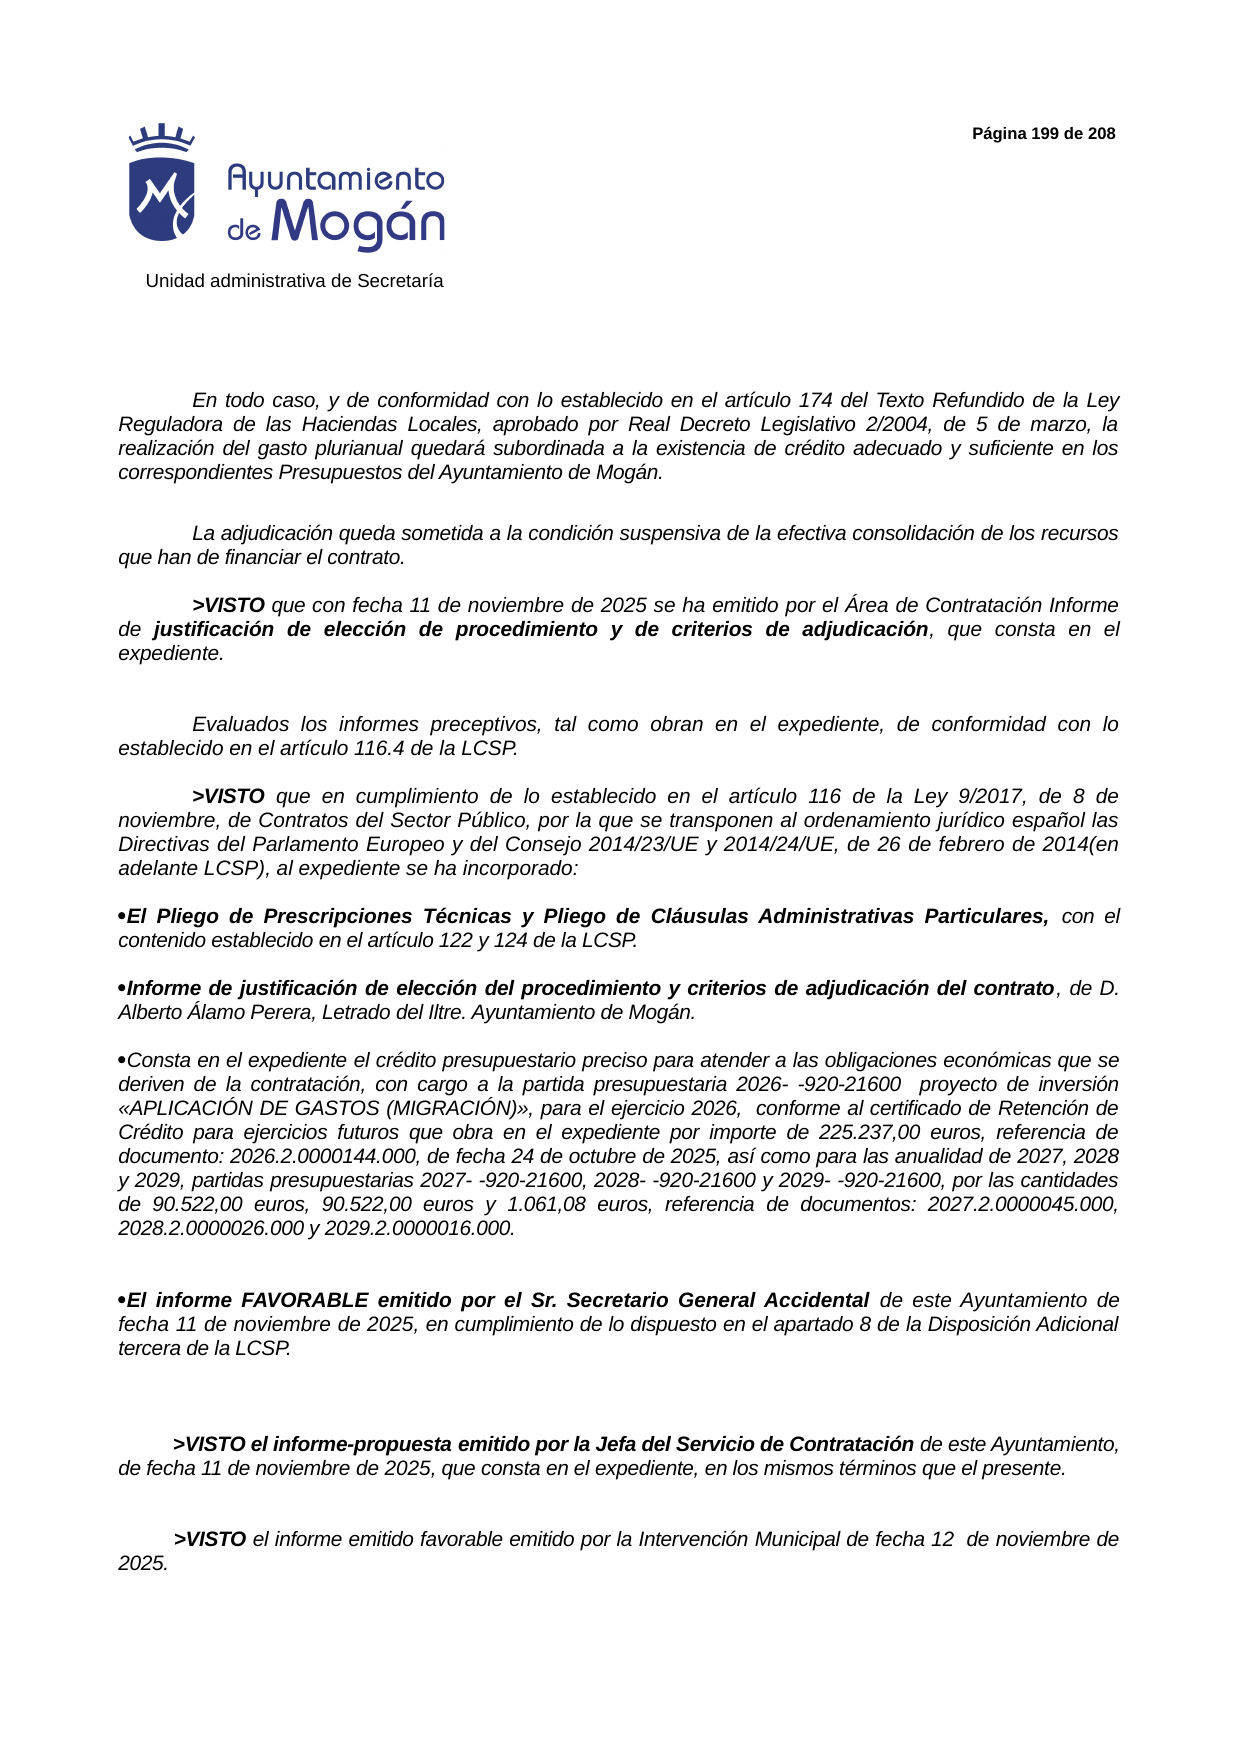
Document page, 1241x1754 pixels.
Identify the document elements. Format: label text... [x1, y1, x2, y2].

text Evaluados los informes preceptivos, tal como obran en el expediente, de conformidad con lo establecido en el artículo 116.4 de la LCSP. [118, 712, 1122, 760]
text >VISTO el informe emitido favorable emitido por la Intervención Municipal de fecha 12 de noviembre de 2025. [118, 1527, 1122, 1575]
text En todo caso, y de conformidad con lo establecido en el artículo 174 del Texto Refundido de la Ley Reguladora de las Haciendas Locales, aprobado por Real Decreto Legislativo 2/2004, de 5 de marzo, la realización del gasto plurianual quedará subordinada a la existencia de crédito adecuado y suficiente en los correspondientes Presupuestos del Ayuntamiento de Mogán. [118, 388, 1122, 484]
text >VISTO que con fecha 11 de noviembre de 2025 se ha emitido por el Área de Contratación Informe de justificación de elección de procedimiento y de criterios de adjudicación, que consta en el expediente. [118, 592, 1122, 664]
text >VISTO el informe-propuesta emitido por la Jefa del Servicio de Contratación de este Ayuntamiento, de fecha 11 de noviembre de 2025, que consta en el expediente, en los mismos términos que el presente. [118, 1431, 1122, 1479]
picture [128, 123, 445, 259]
list Consta en el expediente el crédito presupuestario preciso para atender a las obligaciones económicas que se deriven de la contratación, con cargo a la partida presupuestaria 2026- -920-21600 proyecto de inversión «APLICACIÓN DE GASTOS (MIGRACIÓN)», para el ejercicio 2026, conforme al certificado de Retención de Crédito para ejercicios futuros que obra en el expediente por importe de 225.237,00 euros, referencia de documento: 2026.2.0000144.000, de fecha 24 de octubre de 2025, así como para las anualidad de 2027, 2028 y 2029, partidas presupuestarias 2027- -920-21600, 2028- -920-21600 y 2029- -920-21600, por las cantidades de 90.522,00 euros, 90.522,00 euros y 1.061,08 euros, referencia de documentos: 2027.2.0000045.000, 2028.2.0000026.000 y 2029.2.0000016.000. [118, 1048, 1122, 1240]
list El informe FAVORABLE emitido por el Sr. Secretario General Accidental de este Ayuntamiento de fecha 11 de noviembre de 2025, en cumplimiento de lo dispuesto en el apartado 8 de la Disposición Adicional tercera de la LCSP. [118, 1288, 1122, 1359]
text La adjudicación queda sometida a la condición suspensiva de la efectiva consolidación de los recursos que han de financiar el contrato. [118, 521, 1122, 568]
list Informe de justificación de elección del procedimiento y criterios de adjudicación del contrato, de D. Alberto Álamo Perera, Letrado del Iltre. Ayuntamiento de Mogán. [118, 976, 1122, 1024]
text >VISTO que en cumplimiento de lo establecido en el artículo 116 de la Ley 9/2017, de 8 de noviembre, de Contratos del Sector Público, por la que se transponen al ordenamiento jurídico español las Directivas del Parlamento Europeo y del Consejo 2014/23/UE y 2014/24/UE, de 26 de febrero de 2014(en adelante LCSP), al expediente se ha incorporado: [118, 784, 1122, 880]
list El Pliego de Prescripciones Técnicas y Pliego de Cláusulas Administrativas Particulares, con el contenido establecido en el artículo 122 y 124 de la LCSP. [118, 904, 1122, 952]
